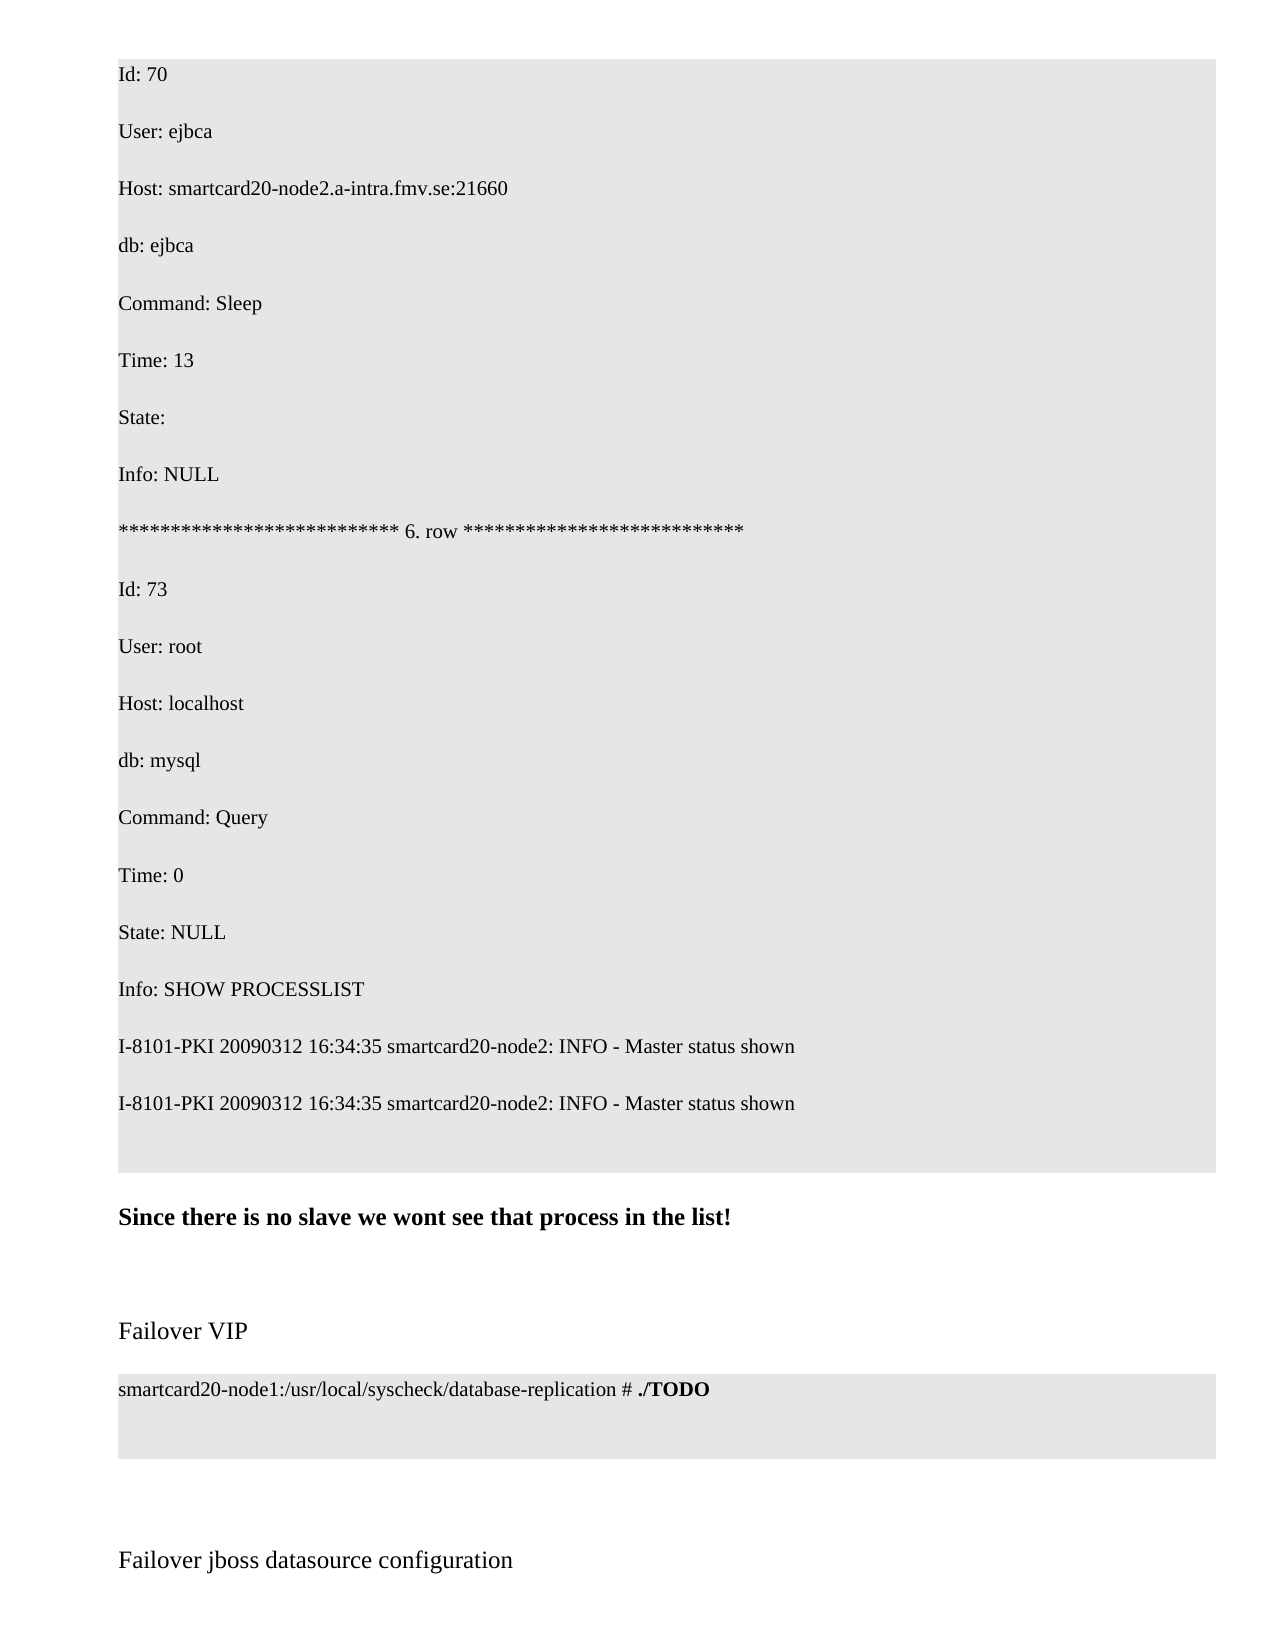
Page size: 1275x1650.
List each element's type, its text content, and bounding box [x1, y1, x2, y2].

text smartcard20-node1:/usr/local/syscheck/database-replication # ./TODO [118, 1374, 1216, 1402]
text *************************** 6. row *************************** [118, 517, 1216, 544]
text Command: Sleep [118, 288, 1216, 316]
text db: mysql [118, 745, 1216, 773]
text Failover jboss datasource configuration [118, 1546, 1216, 1574]
text Info: NULL [118, 459, 1216, 487]
text I-8101-PKI 20090312 16:34:35 smartcard20-node2: INFO - Master status shown [118, 1031, 1216, 1059]
text Info: SHOW PROCESSLIST [118, 974, 1216, 1002]
text State: NULL [118, 917, 1216, 944]
text User: ejbca [118, 116, 1216, 144]
text Id: 70 [118, 59, 1216, 87]
text Since there is no slave we wont see that process in the list! [118, 1203, 1216, 1231]
text Host: localhost [118, 688, 1216, 716]
text State: [118, 402, 1216, 430]
text Time: 13 [118, 345, 1216, 373]
text Failover VIP [118, 1317, 1216, 1345]
text Command: Query [118, 802, 1216, 830]
text User: root [118, 631, 1216, 659]
text I-8101-PKI 20090312 16:34:35 smartcard20-node2: INFO - Master status shown [118, 1088, 1216, 1116]
text Time: 0 [118, 860, 1216, 887]
text Host: smartcard20-node2.a-intra.fmv.se:21660 [118, 173, 1216, 201]
text Id: 73 [118, 574, 1216, 601]
text db: ejbca [118, 231, 1216, 258]
